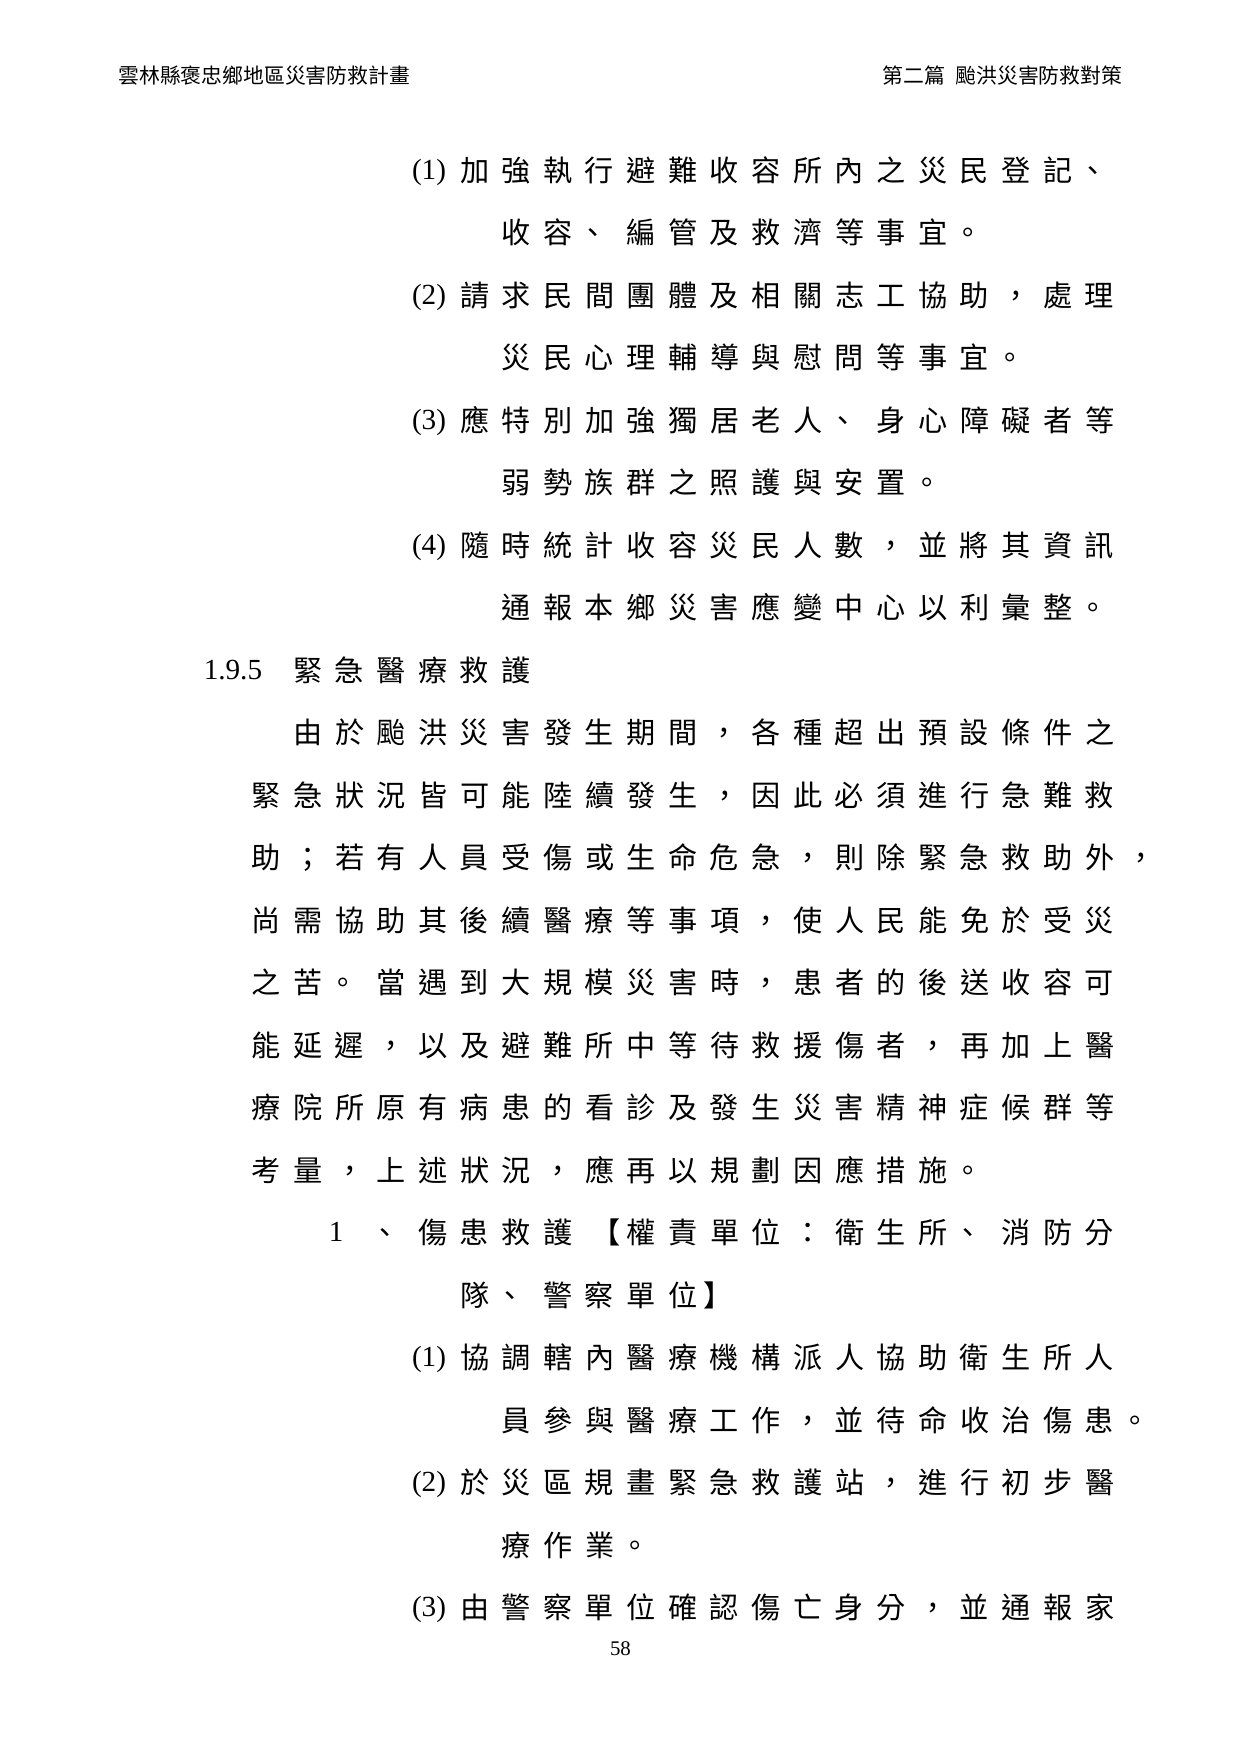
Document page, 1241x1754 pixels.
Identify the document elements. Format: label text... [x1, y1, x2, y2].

list 緊急醫療救護 [179, 627, 1120, 689]
list 隨時統計收容災民人數，並將其資訊通報本鄉災害應變中心以利彙整。 [375, 502, 1120, 627]
list 傷患救護【權責單位：衛生所、消防分隊、警察單位】 [305, 1189, 1120, 1314]
text 由於颱洪災害發生期間，各種超出預設條件之緊急狀況皆可能陸續發生，因此必須進行急難救助；若有人員受傷或生命危急，則除緊急救助外，尚需協助其後續醫療等事項，使人民能免於受災之苦。當遇到大規模災害時，患者的後送收容可能延遲，以及避難所中等待救援傷者，再加上醫療院所原有病患的看診及發生災害精神症候群等考量，上述狀況，應再以規劃因應措施。 [213, 689, 1120, 1189]
list 請求民間團體及相關志工協助，處理災民心理輔導與慰問等事宜。 [375, 252, 1120, 377]
list 於災區規畫緊急救護站，進行初步醫療作業。 [375, 1439, 1120, 1564]
list 協調轄內醫療機構派人協助衛生所人員參與醫療工作，並待命收治傷患。 [375, 1314, 1120, 1439]
list 應特別加強獨居老人、身心障礙者等弱勢族群之照護與安置。 [375, 377, 1120, 502]
list 由警察單位確認傷亡身分，並通報家 [375, 1564, 1120, 1627]
list 加強執行避難收容所內之災民登記、收容、編管及救濟等事宜。 [375, 127, 1120, 252]
